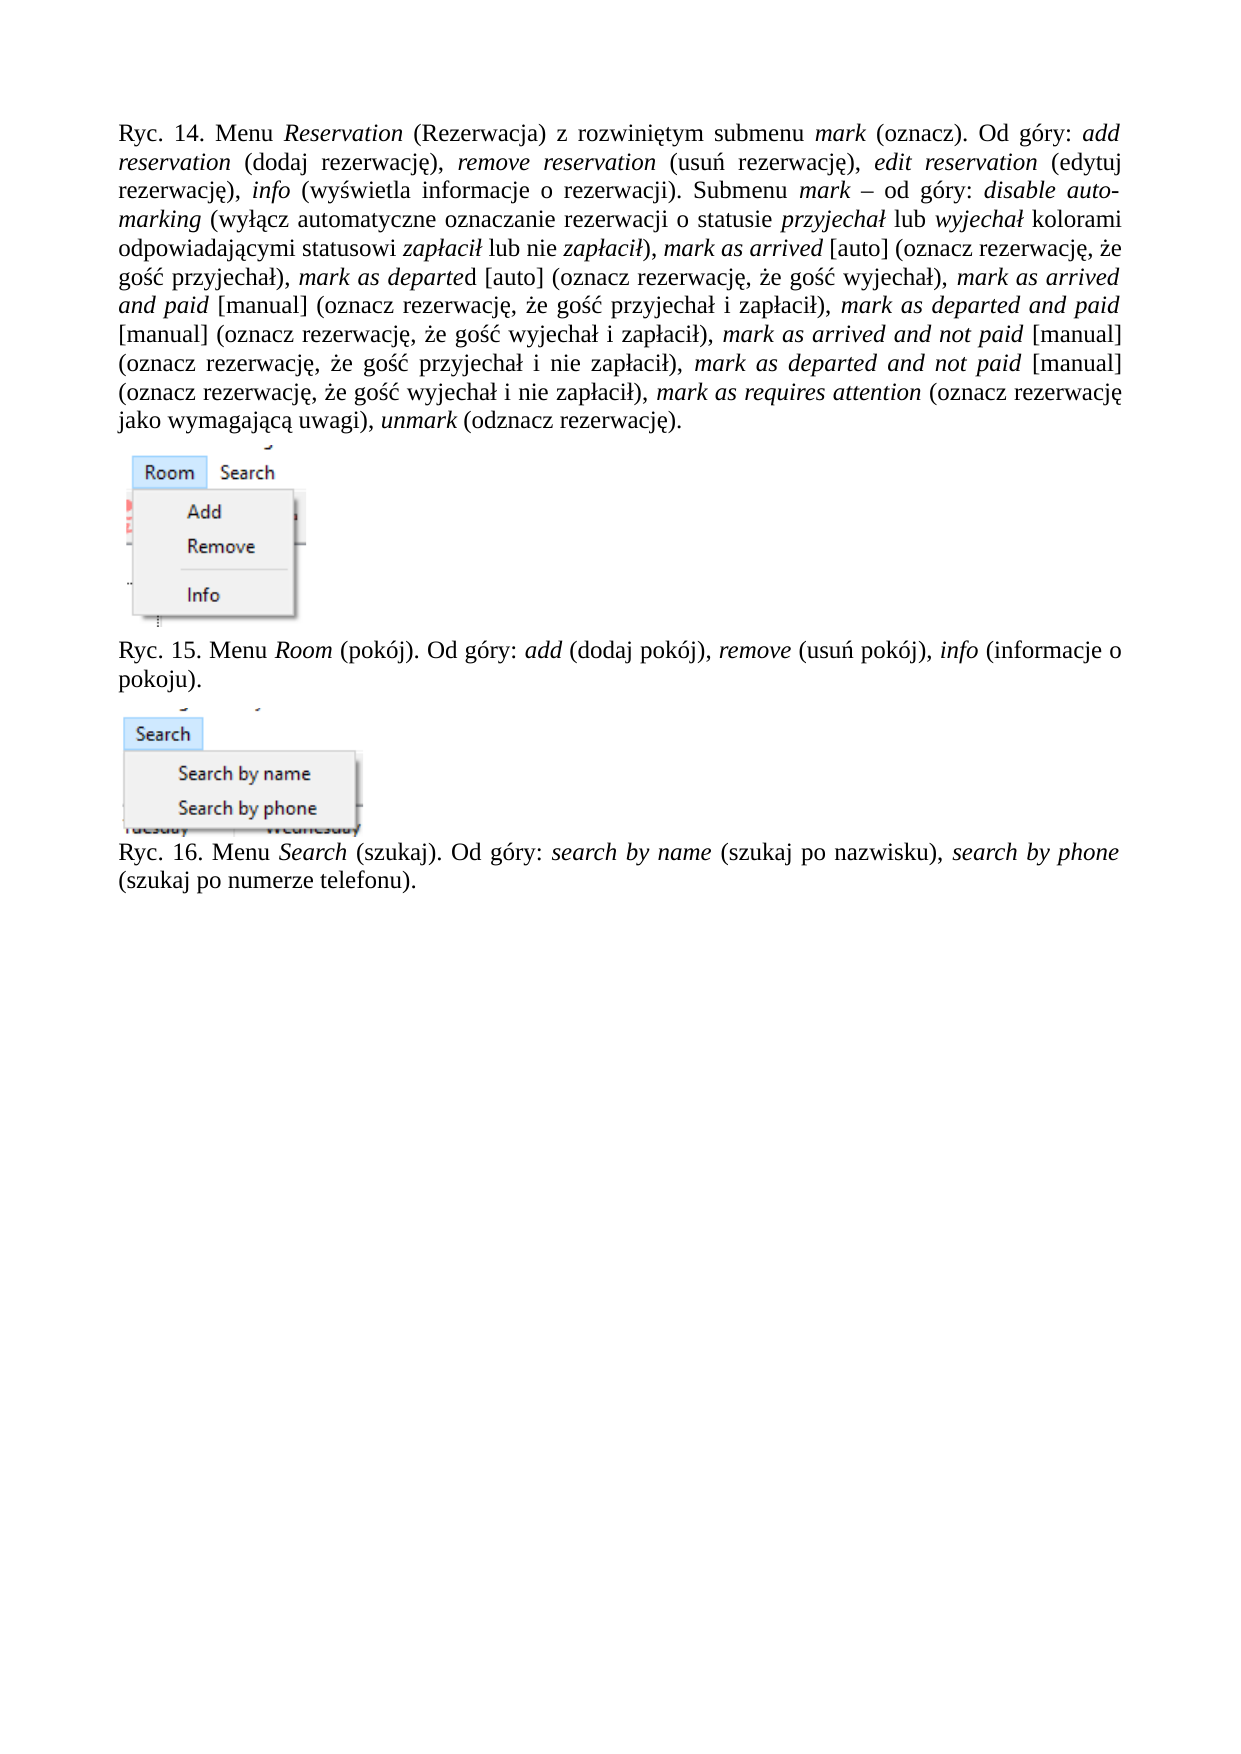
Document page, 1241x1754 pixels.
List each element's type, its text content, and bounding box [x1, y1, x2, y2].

text Ryc. 15. Menu Room (pokój). Od góry: add (dodaj pokój), remove (usuń pokój), info (informacje o pokoju). [118, 636, 1122, 693]
text Ryc. 14. Menu Reservation (Rezerwacja) z rozwiniętym submenu mark (oznacz). Od góry: add reservation (dodaj rezerwację), remove reservation (usuń rezerwację), edit reservation (edytuj rezerwację), info (wyświetla informacje o rezerwacji). Submenu mark – od góry: disable auto-marking (wyłącz automatyczne oznaczanie rezerwacji o statusie przyjechał lub wyjechał kolorami odpowiadającymi statusowi zapłacił lub nie zapłacił), mark as arrived [auto] (oznacz rezerwację, że gość przyjechał), mark as departed [auto] (oznacz rezerwację, że gość wyjechał), mark as arrived and paid [manual] (oznacz rezerwację, że gość przyjechał i zapłacił), mark as departed and paid [manual] (oznacz rezerwację, że gość wyjechał i zapłacił), mark as arrived and not paid [manual] (oznacz rezerwację, że gość przyjechał i nie zapłacił), mark as departed and not paid [manual] (oznacz rezerwację, że gość wyjechał i nie zapłacił), mark as requires attention (oznacz rezerwację jako wymagającą uwagi), unmark (odznacz rezerwację). [118, 118, 1122, 434]
picture [122, 708, 364, 837]
text Ryc. 16. Menu Search (szukaj). Od góry: search by name (szukaj po nazwisku), search by phone (szukaj po numerze telefonu). [118, 837, 1122, 894]
picture [126, 445, 307, 627]
